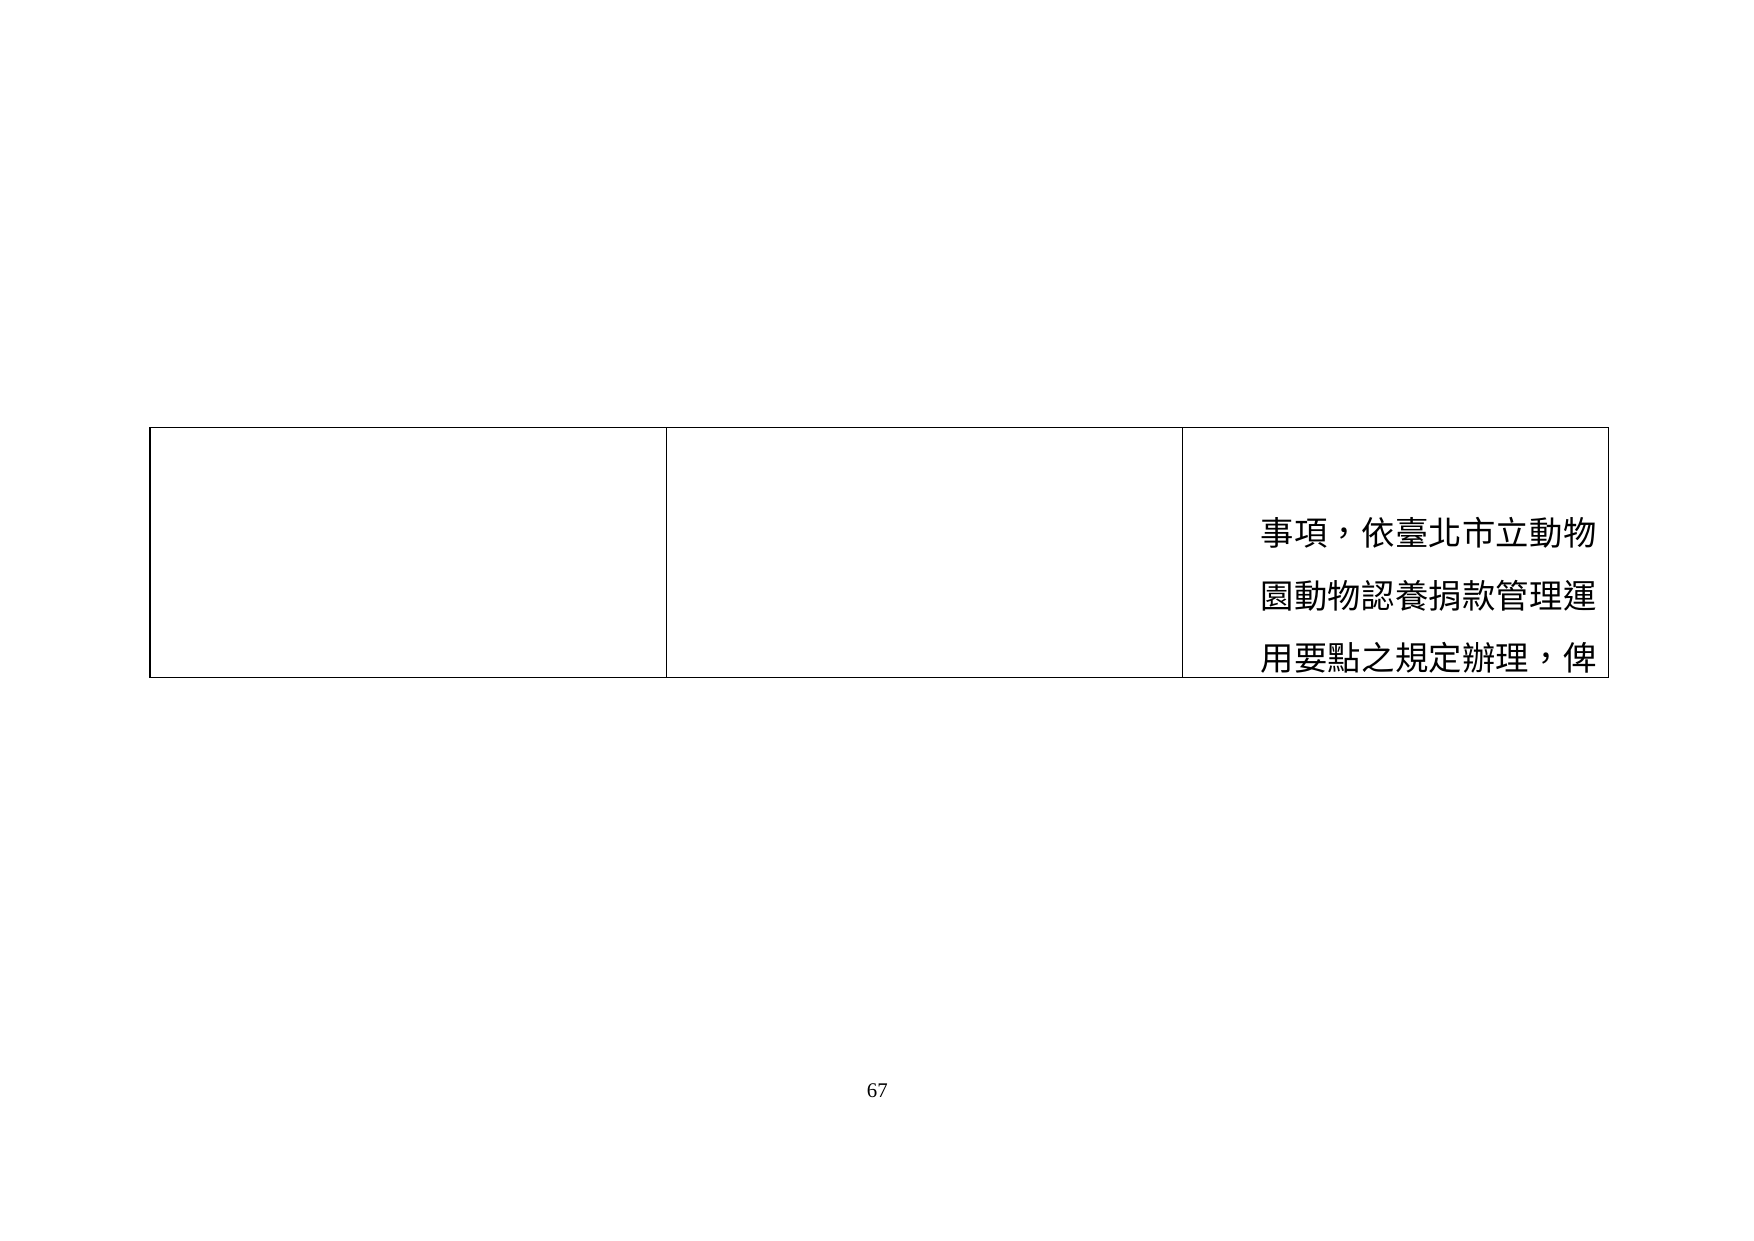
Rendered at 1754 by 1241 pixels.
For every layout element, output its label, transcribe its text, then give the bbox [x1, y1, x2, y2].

table_cell [667, 428, 1182, 677]
table_cell 事項，依臺北市立動物園動物認養捐款管理運用要點之規定辦理，俾 [1183, 428, 1608, 677]
table_cell [151, 428, 666, 677]
